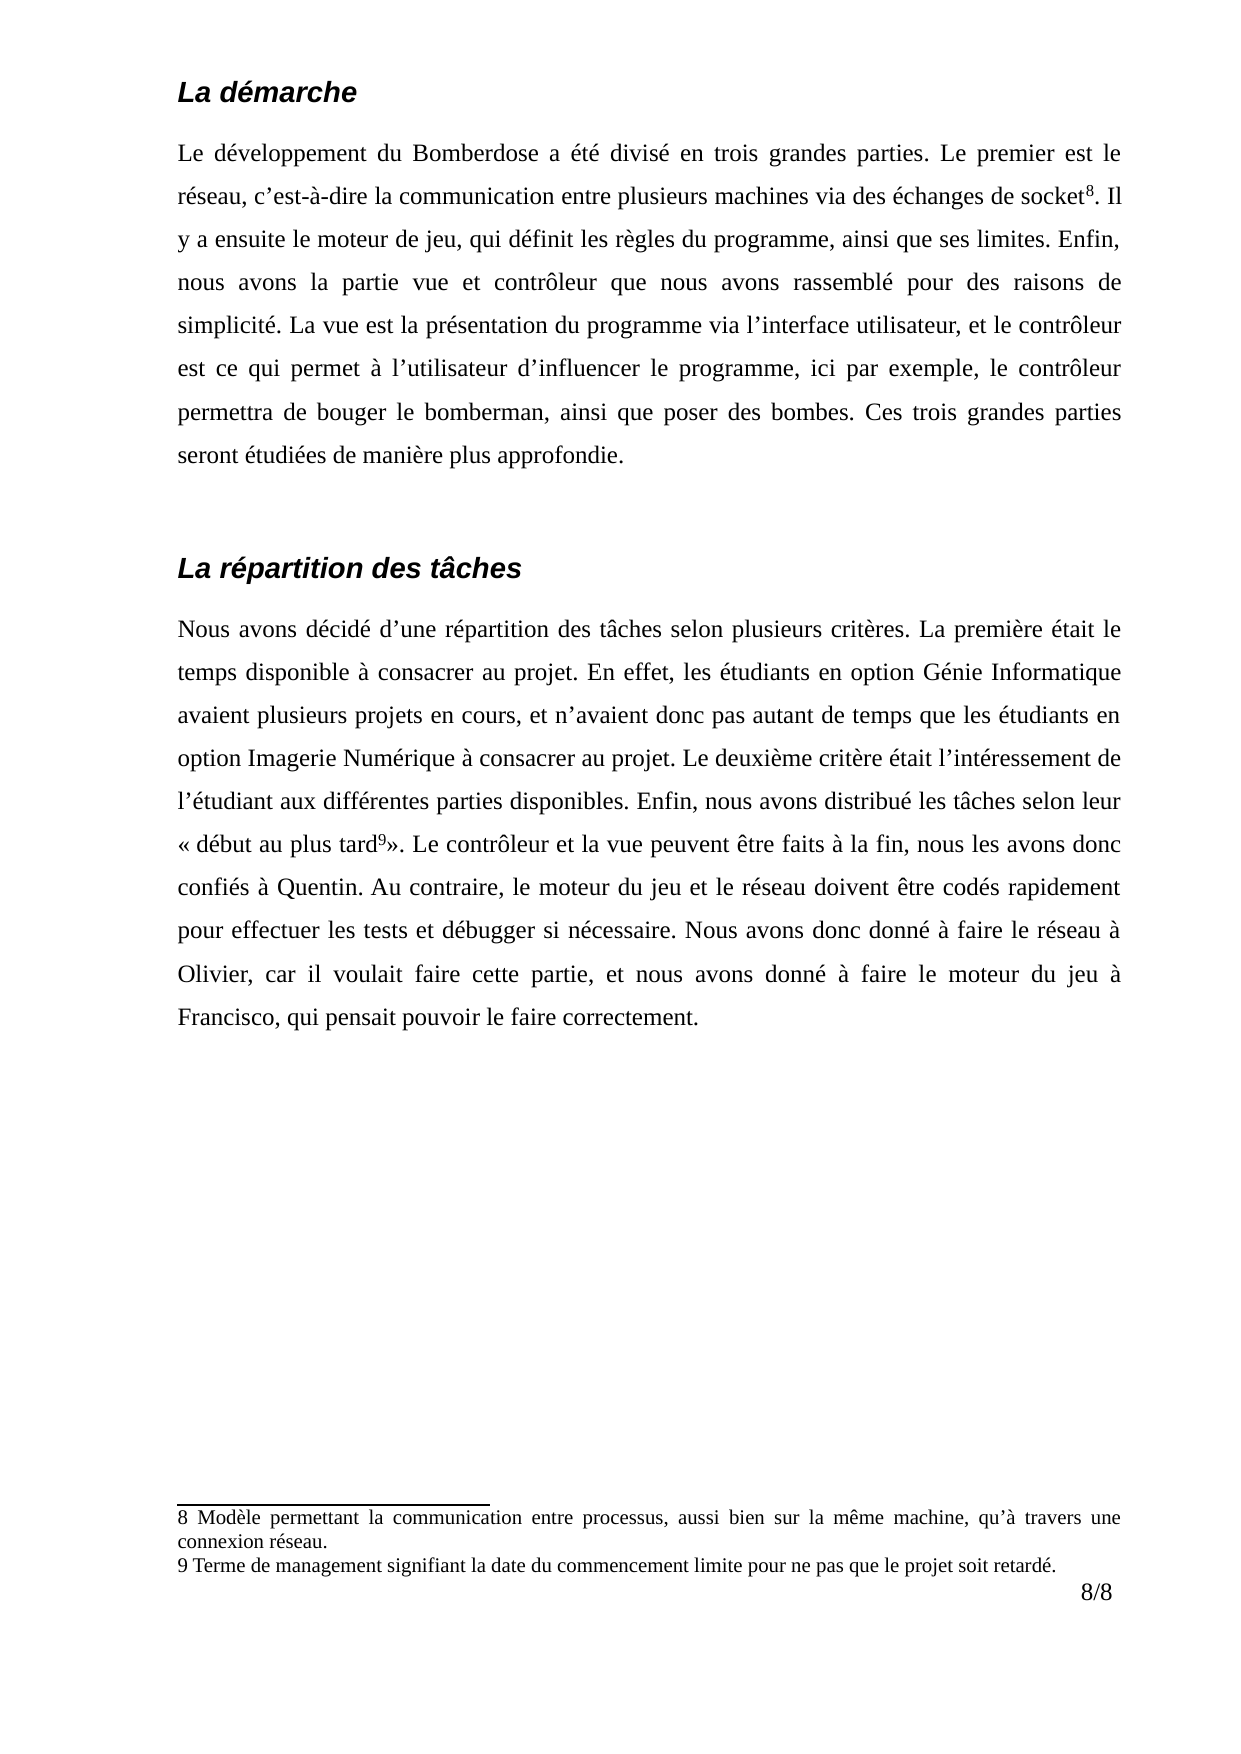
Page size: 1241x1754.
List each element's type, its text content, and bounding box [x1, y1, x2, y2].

text Nous avons décidé d’une répartition des tâches selon plusieurs critères. La première était le temps disponible à consacrer au projet. En effet, les étudiants en option Génie Informatique avaient plusieurs projets en cours, et n’avaient donc pas autant de temps que les étudiants en option Imagerie Numérique à consacrer au projet. Le deuxième critère était l’intéressement de l’étudiant aux différentes parties disponibles. Enfin, nous avons distribué les tâches selon leur « début au plus tard». Le contrôleur et la vue peuvent être faits à la fin, nous les avons donc confiés à Quentin. Au contraire, le moteur du jeu et le réseau doivent être codés rapidement pour effectuer les tests et débugger si nécessaire. Nous avons donc donné à faire le réseau à Olivier, car il voulait faire cette partie, et nous avons donné à faire le moteur du jeu à Francisco, qui pensait pouvoir le faire correctement. [177, 614, 1122, 1031]
text La répartition des tâches [177, 551, 1122, 584]
text Le développement du Bomberdose a été divisé en trois grandes parties. Le premier est le réseau, c’est-à-dire la communication entre plusieurs machines via des échanges de socket. Il y a ensuite le moteur de jeu, qui définit les règles du programme, ainsi que ses limites. Enfin, nous avons la partie vue et contrôleur que nous avons rassemblé pour des raisons de simplicité. La vue est la présentation du programme via l’interface utilisateur, et le contrôleur est ce qui permet à l’utilisateur d’influencer le programme, ici par exemple, le contrôleur permettra de bouger le bomberman, ainsi que poser des bombes. Ces trois grandes parties seront étudiées de manière plus approfondie. [177, 138, 1122, 468]
text Terme de management signifiant la date du commencement limite pour ne pas que le projet soit retardé. [177, 1553, 1122, 1577]
text La démarche [177, 75, 1122, 108]
text Modèle permettant la communication entre processus, aussi bien sur la même machine, qu’à travers une connexion réseau. [177, 1505, 1122, 1553]
